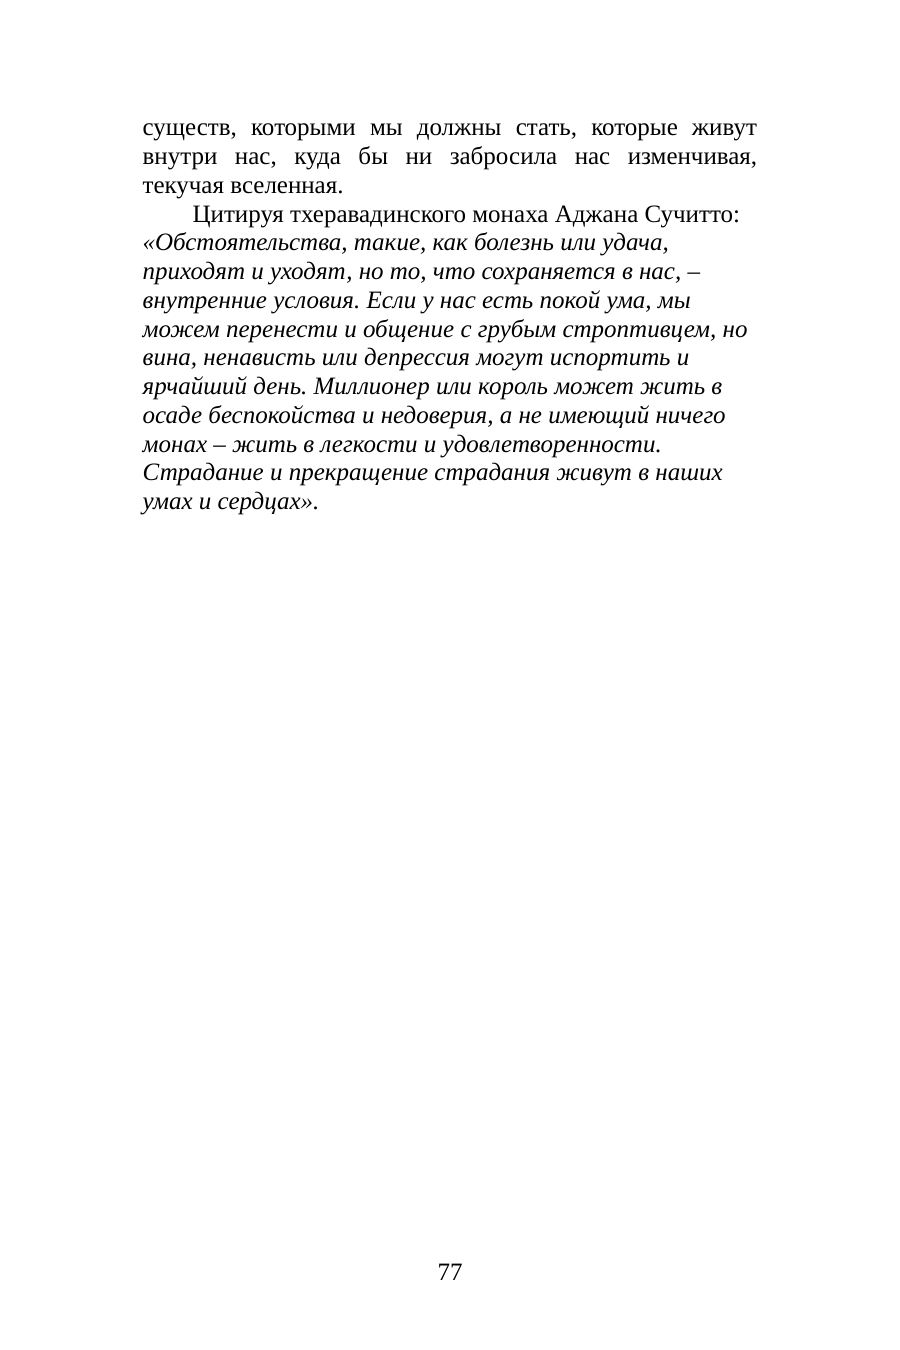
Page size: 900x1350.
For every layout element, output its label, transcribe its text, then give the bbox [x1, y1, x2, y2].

text «Обстоятельства, такие, как болезнь или удача, приходят и уходят, но то, что сохраняется в нас, – внутренние условия. Если у нас есть покой ума, мы можем перенести и общение с грубым строптивцем, но вина, ненависть или депрессия могут испортить и ярчайший день. Миллионер или король может жить в осаде беспокойства и недоверия, а не имеющий ничего монах – жить в легкости и удовлетворенности. Страдание и прекращение страдания живут в наших умах и сердцах». [142, 227, 757, 515]
text существ, которыми мы должны стать, которые живут внутри нас, куда бы ни забросила нас изменчивая, текучая вселенная. [142, 112, 757, 199]
text Цитируя тхеравадинского монаха Аджана Сучитто: [142, 199, 757, 227]
